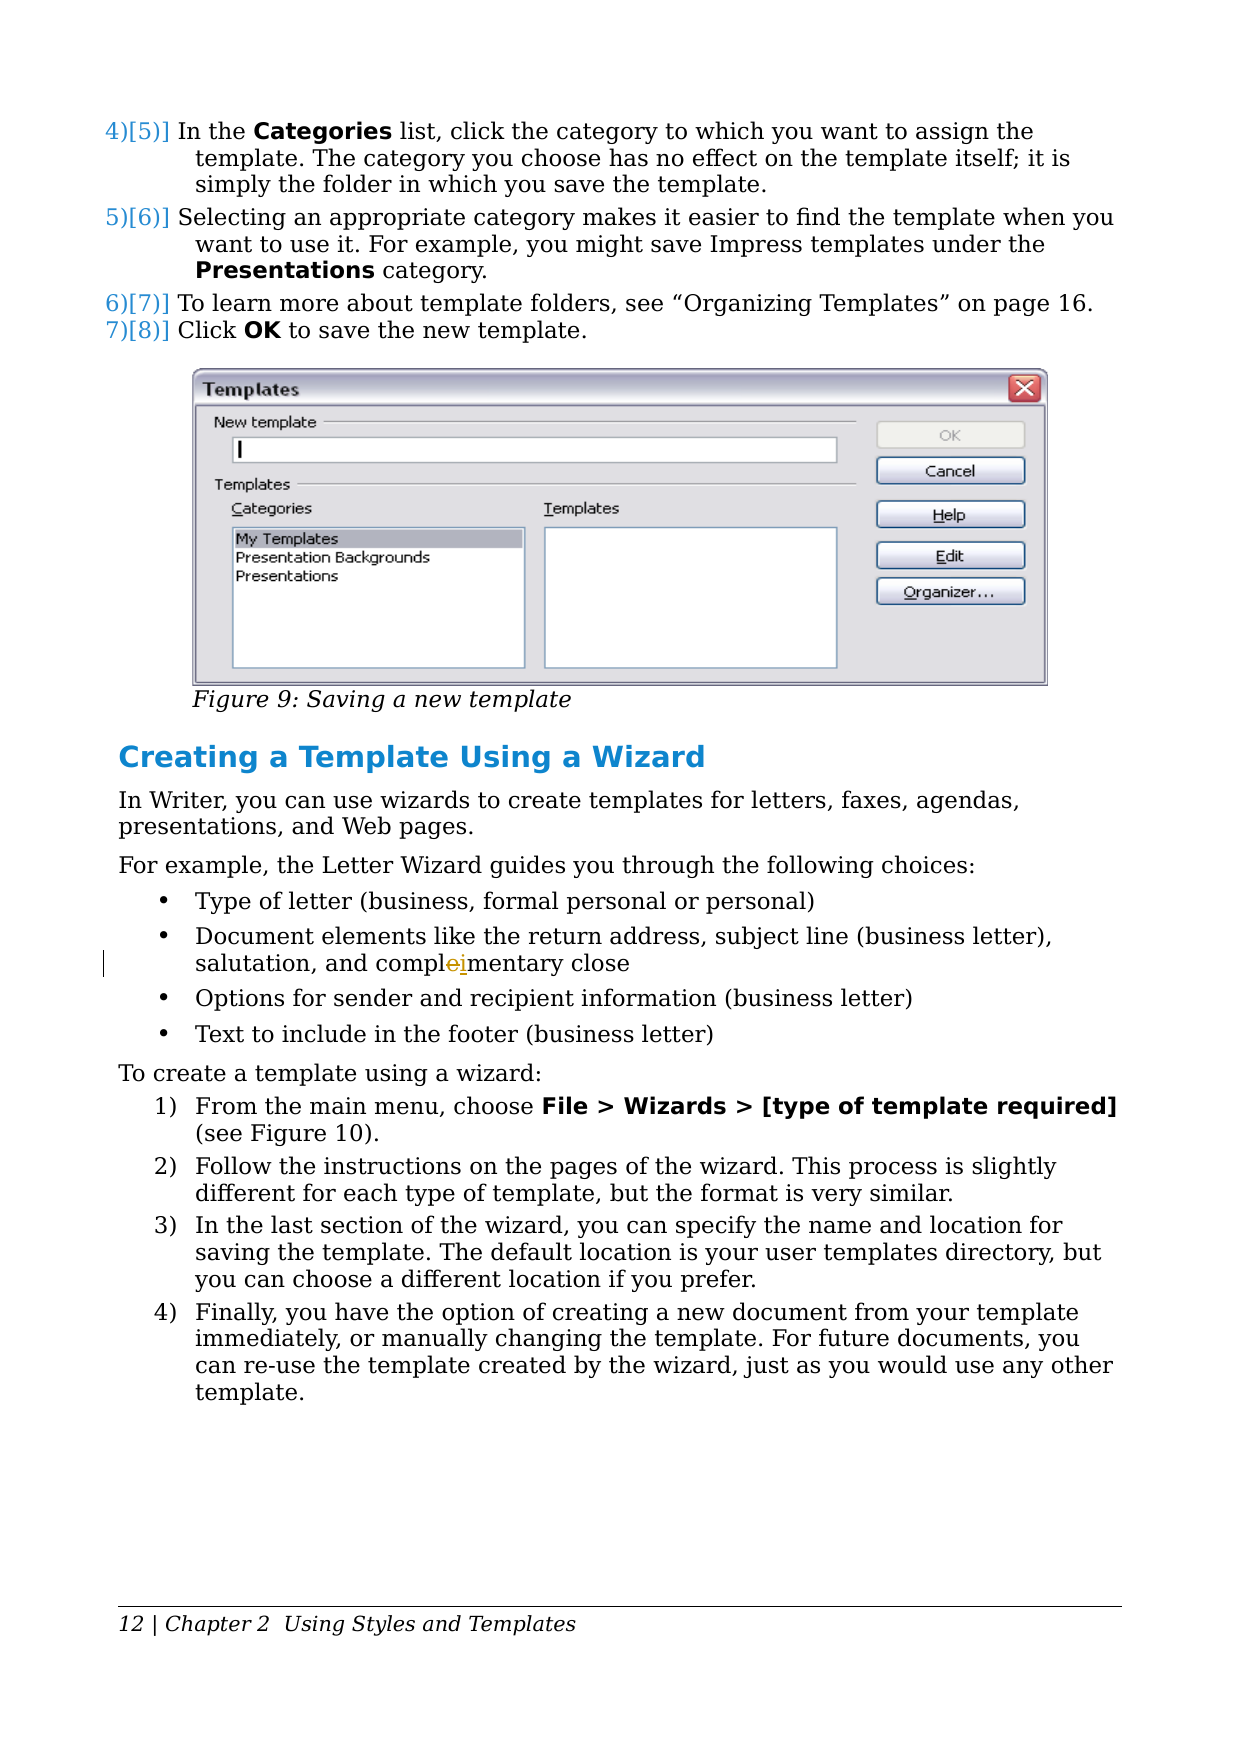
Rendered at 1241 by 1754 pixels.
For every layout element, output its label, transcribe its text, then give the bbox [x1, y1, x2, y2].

list To create a template using a wizard: [118, 1060, 1122, 1087]
list In the Categories list, click the category to which you want to assign the template. The category you choose has no effect on the template itself; it is simply the folder in which you save the template. [177, 118, 1122, 198]
picture [192, 368, 1048, 686]
list Click OK to save the new template. [177, 317, 1122, 344]
list Document elements like the return address, subject line (business letter), salutation, and complimentary close [156, 921, 1122, 977]
list Selecting an appropriate category makes it easier to find the template when you want to use it. For example, you might save Impress templates under the Presentations category. [177, 204, 1122, 284]
text Figure 9: Saving a new template [192, 686, 1048, 713]
list Options for sender and recipient information (business letter) [156, 983, 1122, 1012]
list In the last section of the wizard, you can specify the name and location for saving the template. The default location is your user templates directory, but you can choose a different location if you prefer. [177, 1213, 1122, 1293]
list Type of letter (business, formal personal or personal) [156, 886, 1122, 915]
text In Writer, you can use wizards to create templates for letters, faxes, agendas, presentations, and Web pages. [118, 787, 1122, 840]
list For example, the Letter Wizard guides you through the following choices: [118, 853, 1122, 879]
list Follow the instructions on the pages of the wizard. This process is slightly different for each type of template, but the format is very similar. [177, 1153, 1122, 1206]
list Text to include in the footer (business letter) [156, 1019, 1122, 1048]
list To learn more about template folders, see “Organizing Templates” on page 16. [177, 291, 1122, 317]
subtitle Creating a Template Using a Wizard [118, 741, 1122, 774]
list From the main menu, choose File > Wizards > [type of template required] (see Figure 10). [177, 1093, 1128, 1147]
list Finally, you have the option of creating a new document from your template immediately, or manually changing the template. For future documents, you can re-use the template created by the wizard, just as you would use any other template. [177, 1299, 1122, 1406]
